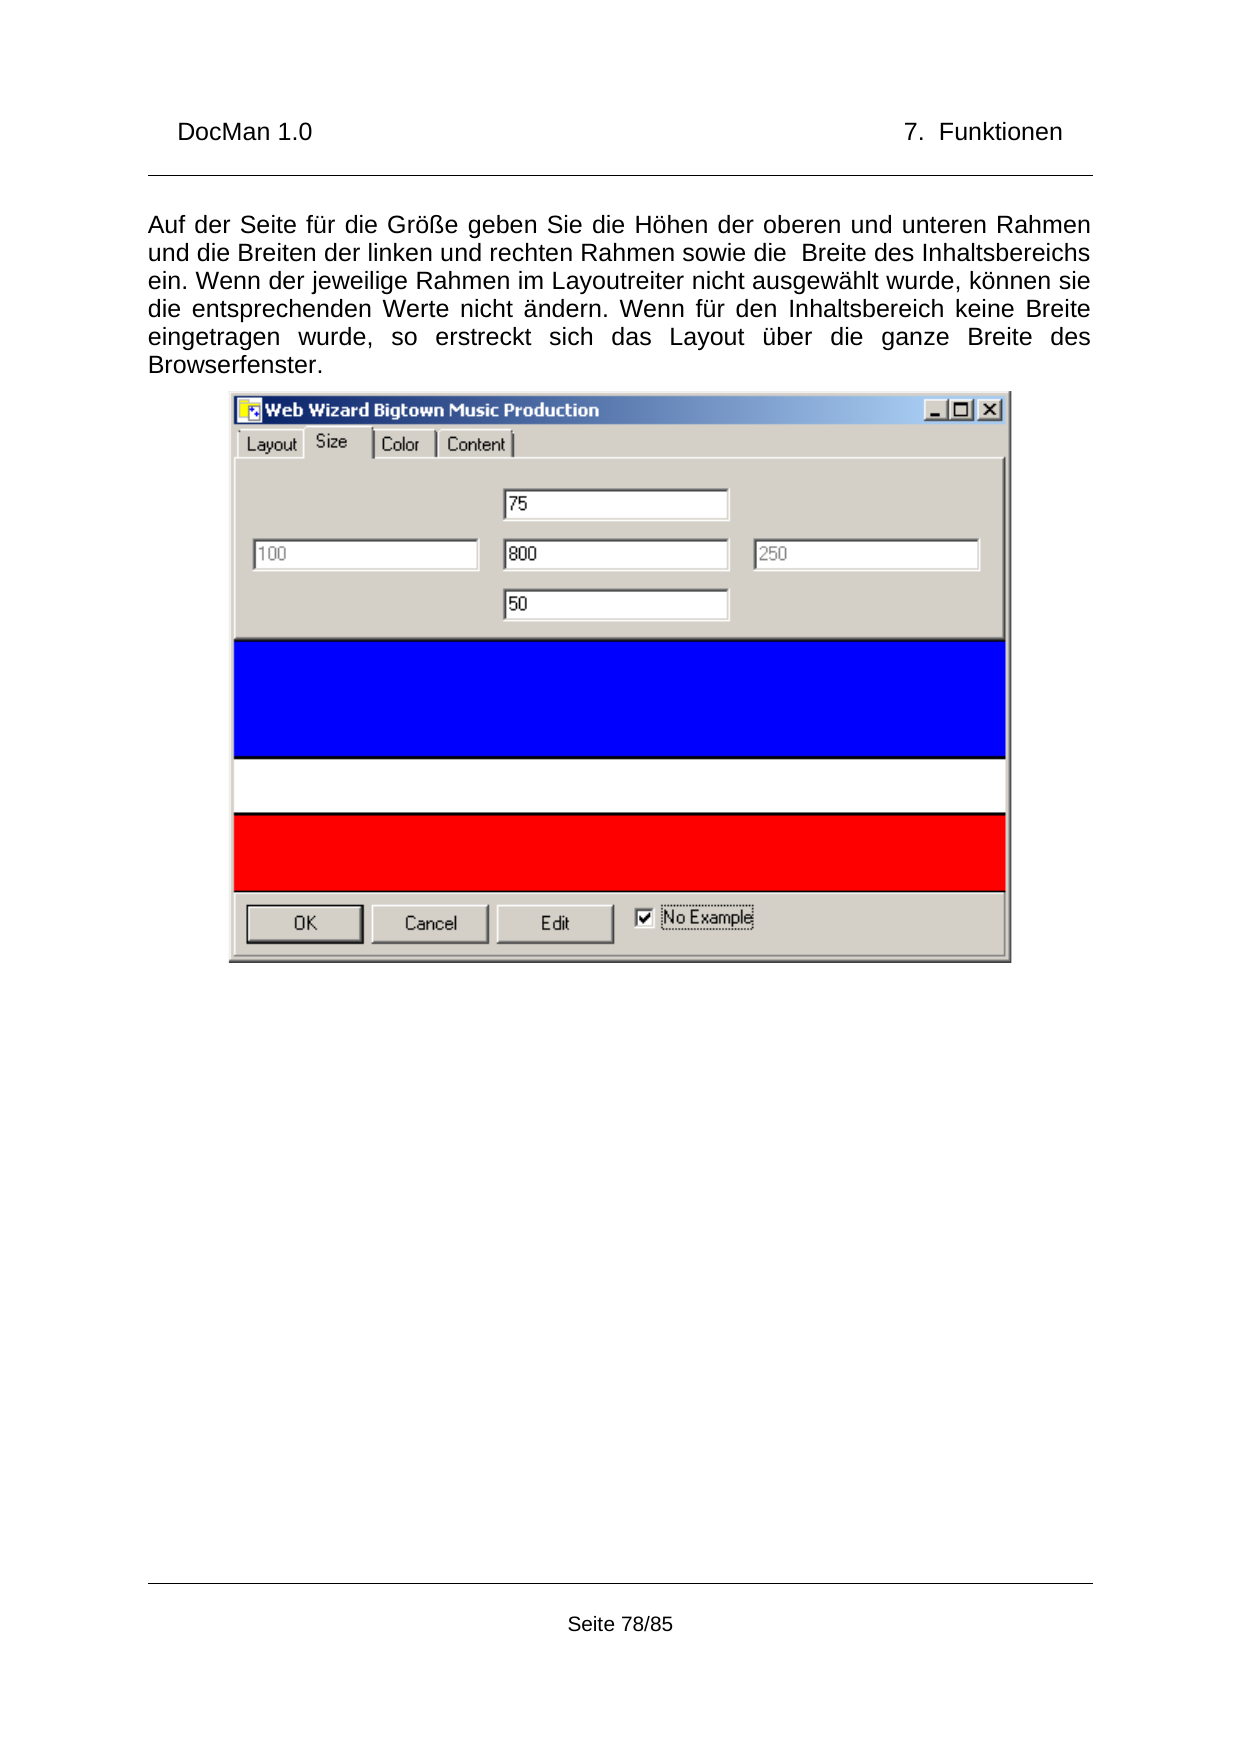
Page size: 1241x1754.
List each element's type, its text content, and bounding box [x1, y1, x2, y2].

picture [228, 391, 1012, 963]
text Auf der Seite für die Größe geben Sie die Höhen der oberen und unteren Rahmen und die Breiten der linken und rechten Rahmen sowie die Breite des Inhaltsbereichs ein. Wenn der jeweilige Rahmen im Layoutreiter nicht ausgewählt wurde, können sie die entsprechenden Werte nicht ändern. Wenn für den Inhaltsbereich keine Breite eingetragen wurde, so erstreckt sich das Layout über die ganze Breite des Browserfenster. [148, 211, 1093, 379]
